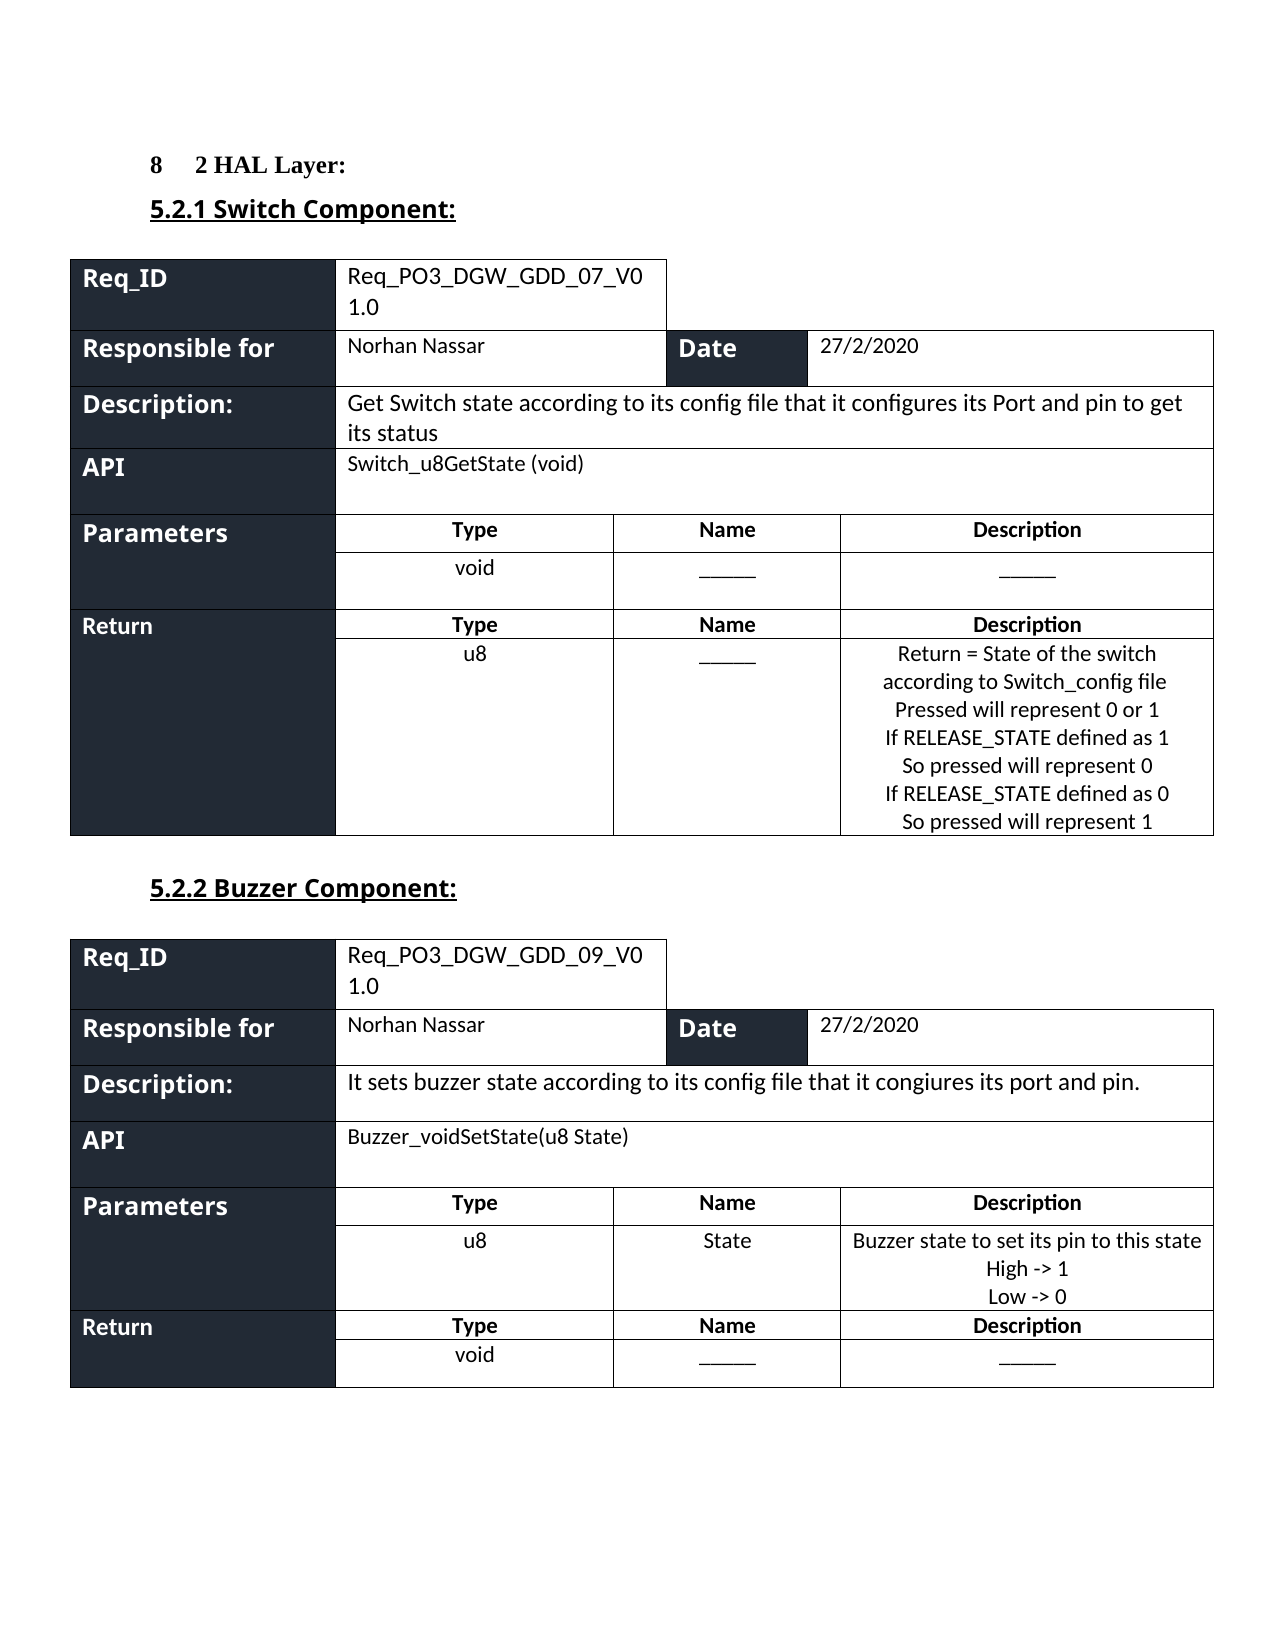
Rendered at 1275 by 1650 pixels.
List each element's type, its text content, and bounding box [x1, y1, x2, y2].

table_header Req_PO3_DGW_GDD_09_V01.0 [336, 940, 666, 1009]
table_cell _____ [841, 553, 1213, 609]
table_cell u8 [336, 1226, 613, 1310]
table_cell _____ [614, 639, 840, 835]
table_cell Date [667, 331, 807, 386]
table_header Req_PO3_DGW_GDD_07_V01.0 [336, 260, 666, 330]
table_cell Return [71, 1311, 335, 1387]
table_cell API [71, 1122, 335, 1187]
table_header [808, 939, 841, 1009]
table_cell Buzzer state to set its pin to this state High -> 1 Low -> 0 [841, 1226, 1213, 1310]
table_cell Date [667, 1010, 807, 1065]
table_header Req_ID [71, 940, 335, 1009]
table_cell Type [336, 1311, 613, 1339]
table_cell Name [614, 1188, 840, 1225]
table_cell It sets buzzer state according to its config file that it congiures its port and pin. [336, 1066, 1213, 1121]
subtitle 2 HAL Layer: [150, 150, 1125, 179]
table_header [667, 939, 808, 1009]
table_cell Description: [71, 1066, 335, 1121]
table_header [808, 259, 841, 330]
table_cell _____ [614, 553, 840, 609]
table_cell Description [841, 610, 1213, 638]
table_cell Get Switch state according to its config file that it configures its Port and pin to get its status [336, 387, 1213, 448]
table_cell Type [336, 1188, 613, 1225]
table_cell Responsible for [71, 1010, 335, 1065]
table_cell Name [614, 610, 840, 638]
table_header Req_ID [71, 260, 335, 330]
table_cell State [614, 1226, 840, 1310]
table_cell _____ [841, 1340, 1213, 1387]
table_cell Name [614, 515, 840, 552]
table_header [841, 259, 1213, 330]
table_cell Name [614, 1311, 840, 1339]
table_cell Return = State of the switch according to Switch_config file Pressed will represent 0 or 1 If RELEASE_STATE defined as 1 So pressed will represent 0 If RELEASE_STATE defined as 0 So pressed will represent 1 [841, 639, 1213, 835]
table_cell Norhan Nassar [336, 1010, 666, 1065]
table_cell API [71, 449, 335, 514]
table_cell Return [71, 610, 335, 835]
table_cell Switch_u8GetState (void) [336, 449, 1213, 514]
table_cell Description [841, 1311, 1213, 1339]
table_cell void [336, 553, 613, 609]
table_cell _____ [614, 1340, 840, 1387]
table_cell Norhan Nassar [336, 331, 666, 386]
table_cell Description: [71, 387, 335, 448]
table_cell Responsible for [71, 331, 335, 386]
text 5.2.1 Switch Component: [150, 191, 1125, 225]
table_cell Parameters [71, 1188, 335, 1310]
table_cell void [336, 1340, 613, 1387]
table_cell Description [841, 515, 1213, 552]
table_header [841, 939, 1213, 1009]
table_cell 27/2/2020 [808, 1010, 1213, 1065]
table_cell u8 [336, 639, 613, 835]
table_cell Description [841, 1188, 1213, 1225]
table_cell Type [336, 610, 613, 638]
text 5.2.2 Buzzer Component: [150, 870, 1125, 904]
table_cell Type [336, 515, 613, 552]
table_cell 27/2/2020 [808, 331, 1213, 386]
table_cell Buzzer_voidSetState(u8 State) [336, 1122, 1213, 1187]
table_cell Parameters [71, 515, 335, 609]
table_header [667, 259, 808, 330]
